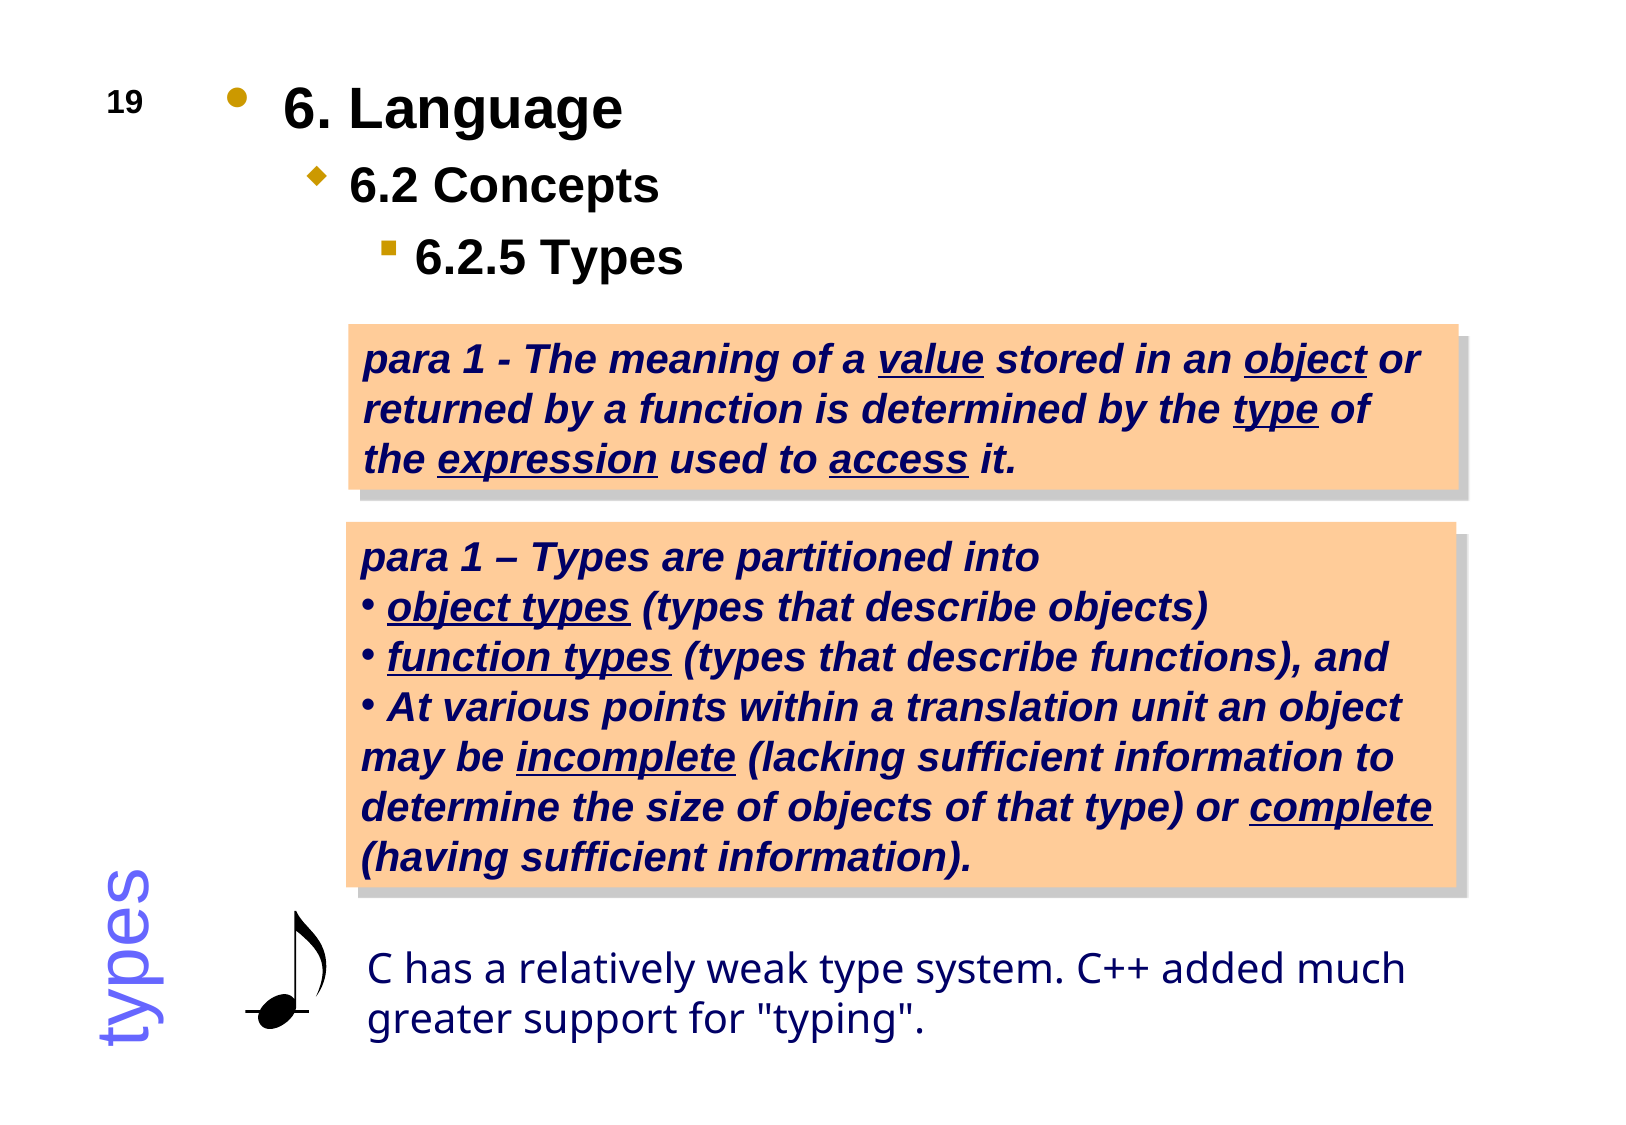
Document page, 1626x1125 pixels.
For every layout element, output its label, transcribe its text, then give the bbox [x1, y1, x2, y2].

text_box [245, 910, 327, 1029]
text_box para 1 – Types are partitioned into object types (types that describe objects) function types (types that describe functions), and At various points within a translation unit an object may be incomplete (lacking sufficient information to determine the size of objects of that type) or complete (having sufficient information). [346, 521, 1457, 888]
title types [50, 187, 188, 1063]
list 6. Language 6.2 Concepts 6.2.5 Types [212, 62, 1550, 1063]
text_box C has a relatively weak type system. C++ added much greater support for "typing". [351, 934, 1463, 1051]
text_box para 1 - The meaning of a value stored in an object or returned by a function is determined by the type of the expression used to access it. [348, 324, 1459, 490]
